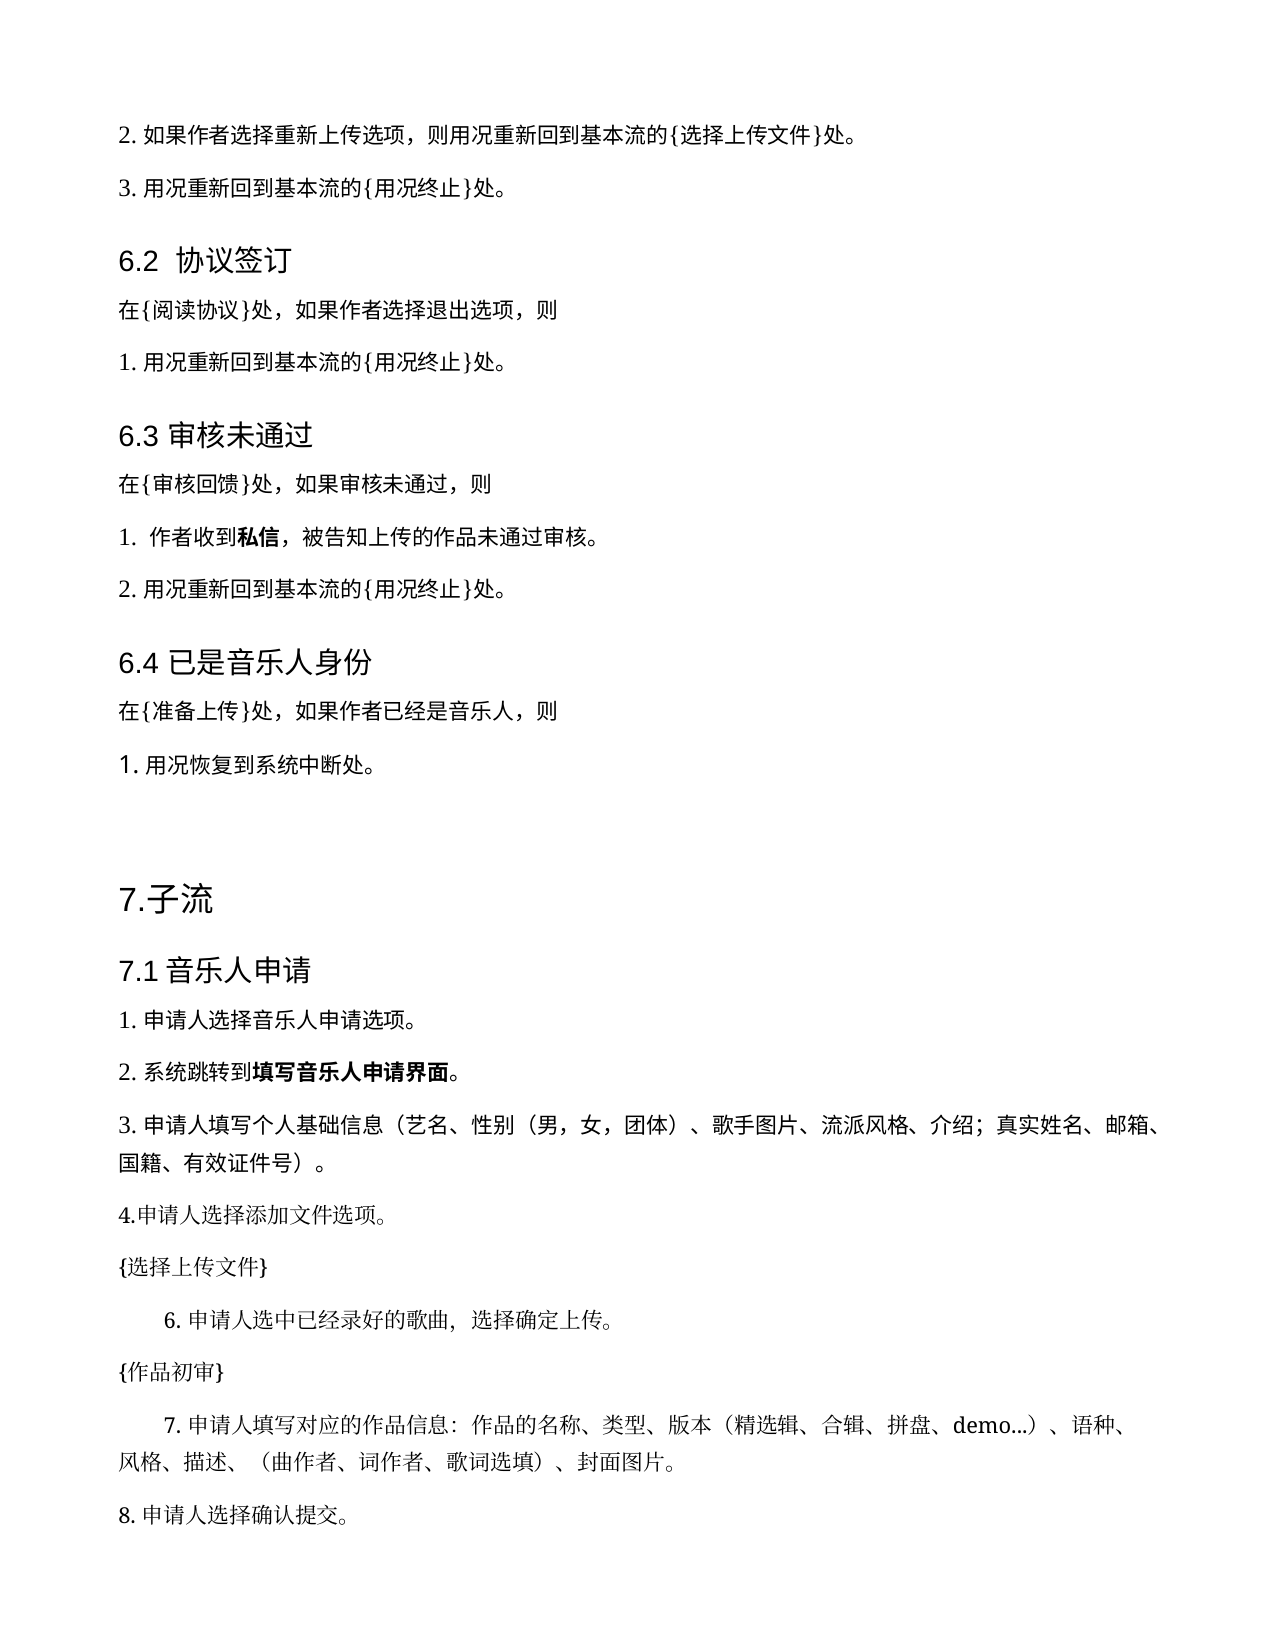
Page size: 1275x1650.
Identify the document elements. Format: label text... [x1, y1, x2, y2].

text 1. 用况恢复到系统中断处。 [118, 747, 1157, 781]
subtitle 6.4 已是音乐人身份 [118, 639, 1157, 682]
text 2. 系统跳转到填写音乐人申请界面。 [118, 1055, 1157, 1087]
text 8. 申请人选择确认提交。 [118, 1498, 1157, 1529]
text 3. 申请人填写个人基础信息（艺名、性别（男，女，团体）、歌手图片、流派风格、介绍；真实姓名、邮箱、国籍、有效证件号）。 [118, 1108, 1157, 1177]
subtitle 7.1音乐人申请 [118, 948, 1157, 990]
text 在{准备上传}处，如果作者已经是音乐人，则 [118, 694, 1157, 726]
text 2. 如果作者选择重新上传选项，则用况重新回到基本流的{选择上传文件}处。 [118, 118, 1157, 150]
text 7. 申请人填写对应的作品信息：作品的名称、类型、版本（精选辑、合辑、拼盘、demo...）、语种、风格、描述、（曲作者、词作者、歌词选填）、封面图片。 [118, 1408, 1157, 1477]
text 在{审核回馈}处，如果审核未通过，则 [118, 467, 1157, 499]
text 1. 用况重新回到基本流的{用况终止}处。 [118, 345, 1157, 377]
text 1. 作者收到私信，被告知上传的作品未通过审核。 [118, 520, 1157, 551]
subtitle 6.3 审核未通过 [118, 412, 1157, 455]
text {作品初审} [118, 1355, 1157, 1387]
text 1. 申请人选择音乐人申请选项。 [118, 1003, 1157, 1034]
text 2. 用况重新回到基本流的{用况终止}处。 [118, 572, 1157, 604]
text 6. 申请人选中已经录好的歌曲，选择确定上传。 [118, 1303, 1157, 1334]
subtitle 7.子流 [118, 872, 1157, 921]
text 3. 用况重新回到基本流的{用况终止}处。 [118, 171, 1157, 202]
subtitle 6.2 协议签订 [118, 238, 1157, 280]
text {选择上传文件} [118, 1251, 1157, 1282]
text 4.申请人选择添加文件选项。 [118, 1198, 1157, 1230]
text 在{阅读协议}处，如果作者选择退出选项，则 [118, 293, 1157, 324]
